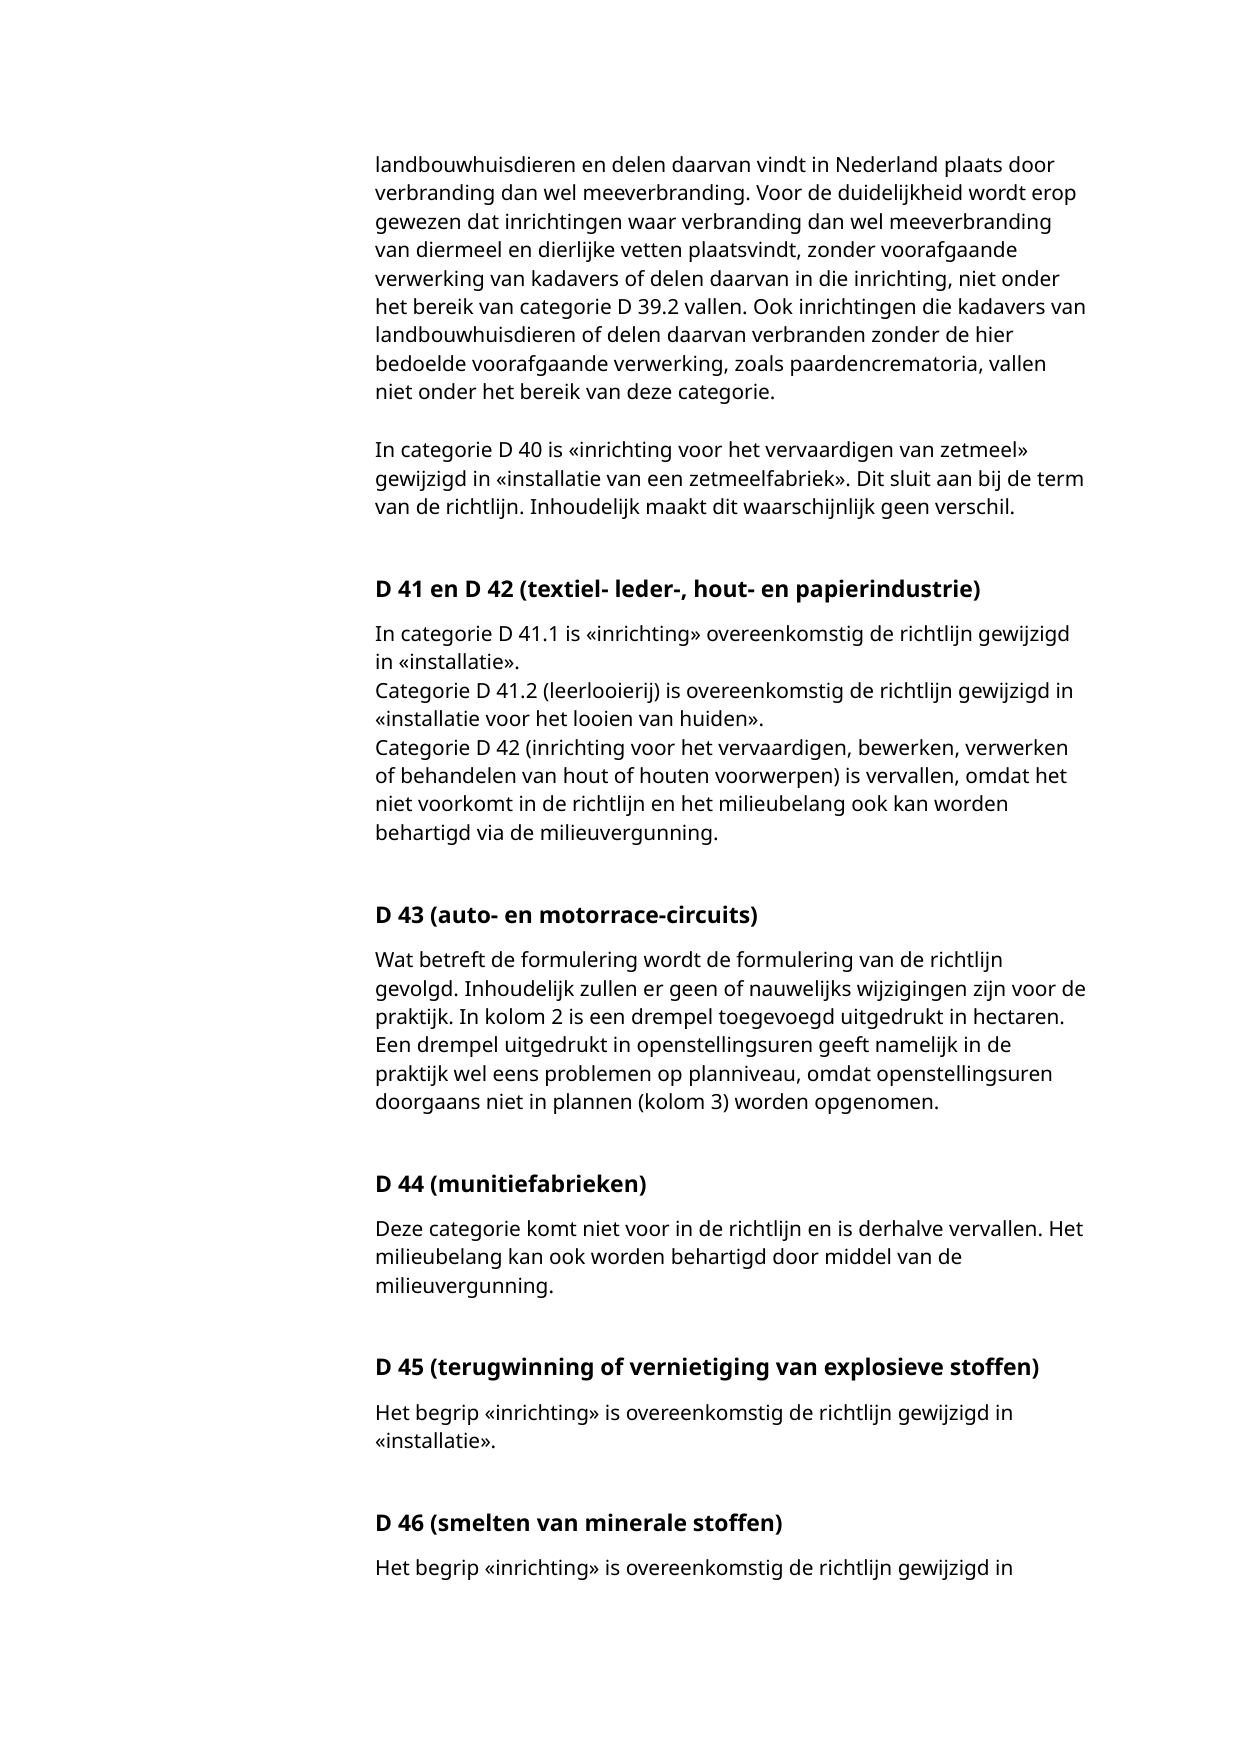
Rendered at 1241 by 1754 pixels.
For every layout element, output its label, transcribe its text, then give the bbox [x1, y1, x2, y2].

subtitle D 44 (munitiefabrieken) [375, 1168, 1090, 1199]
text In categorie D 40 is «inrichting voor het vervaardigen van zetmeel» gewijzigd in «installatie van een zetmeelfabriek». Dit sluit aan bij de term van de richtlijn. Inhoudelijk maakt dit waarschijnlijk geen verschil. [375, 435, 1090, 521]
text Wat betreft de formulering wordt de formulering van de richtlijn gevolgd. Inhoudelijk zullen er geen of nauwelijks wijzigingen zijn voor de praktijk. In kolom 2 is een drempel toegevoegd uitgedrukt in hectaren. Een drempel uitgedrukt in openstellingsuren geeft namelijk in de praktijk wel eens problemen op planniveau, omdat openstellingsuren doorgaans niet in plannen (kolom 3) worden opgenomen. [375, 945, 1090, 1116]
text landbouwhuisdieren en delen daarvan vindt in Nederland plaats door verbranding dan wel meeverbranding. Voor de duidelijkheid wordt erop gewezen dat inrichtingen waar verbranding dan wel meeverbranding van diermeel en dierlijke vetten plaatsvindt, zonder voorafgaande verwerking van kadavers of delen daarvan in die inrichting, niet onder het bereik van categorie D 39.2 vallen. Ook inrichtingen die kadavers van landbouwhuisdieren of delen daarvan verbranden zonder de hier bedoelde voorafgaande verwerking, zoals paardencrematoria, vallen niet onder het bereik van deze categorie. [375, 150, 1090, 406]
text Het begrip «inrichting» is overeenkomstig de richtlijn gewijzigd in [375, 1553, 1090, 1581]
text Deze categorie komt niet voor in de richtlijn en is derhalve vervallen. Het milieubelang kan ook worden behartigd door middel van de milieuvergunning. [375, 1214, 1090, 1299]
subtitle D 45 (terugwinning of vernietiging van explosieve stoffen) [375, 1351, 1090, 1383]
text Categorie D 42 (inrichting voor het vervaardigen, bewerken, verwerken of behandelen van hout of houten voorwerpen) is vervallen, omdat het niet voorkomt in de richtlijn en het milieubelang ook kan worden behartigd via de milieuvergunning. [375, 733, 1090, 846]
text Categorie D 41.2 (leerlooierij) is overeenkomstig de richtlijn gewijzigd in «installatie voor het looien van huiden». [375, 676, 1090, 733]
subtitle D 43 (auto- en motorrace-circuits) [375, 899, 1090, 930]
subtitle D 46 (smelten van minerale stoffen) [375, 1506, 1090, 1538]
text Het begrip «inrichting» is overeenkomstig de richtlijn gewijzigd in «installatie». [375, 1398, 1090, 1454]
text In categorie D 41.1 is «inrichting» overeenkomstig de richtlijn gewijzigd in «installatie». [375, 619, 1090, 676]
subtitle D 41 en D 42 (textiel- leder-, hout- en papierindustrie) [375, 573, 1090, 604]
